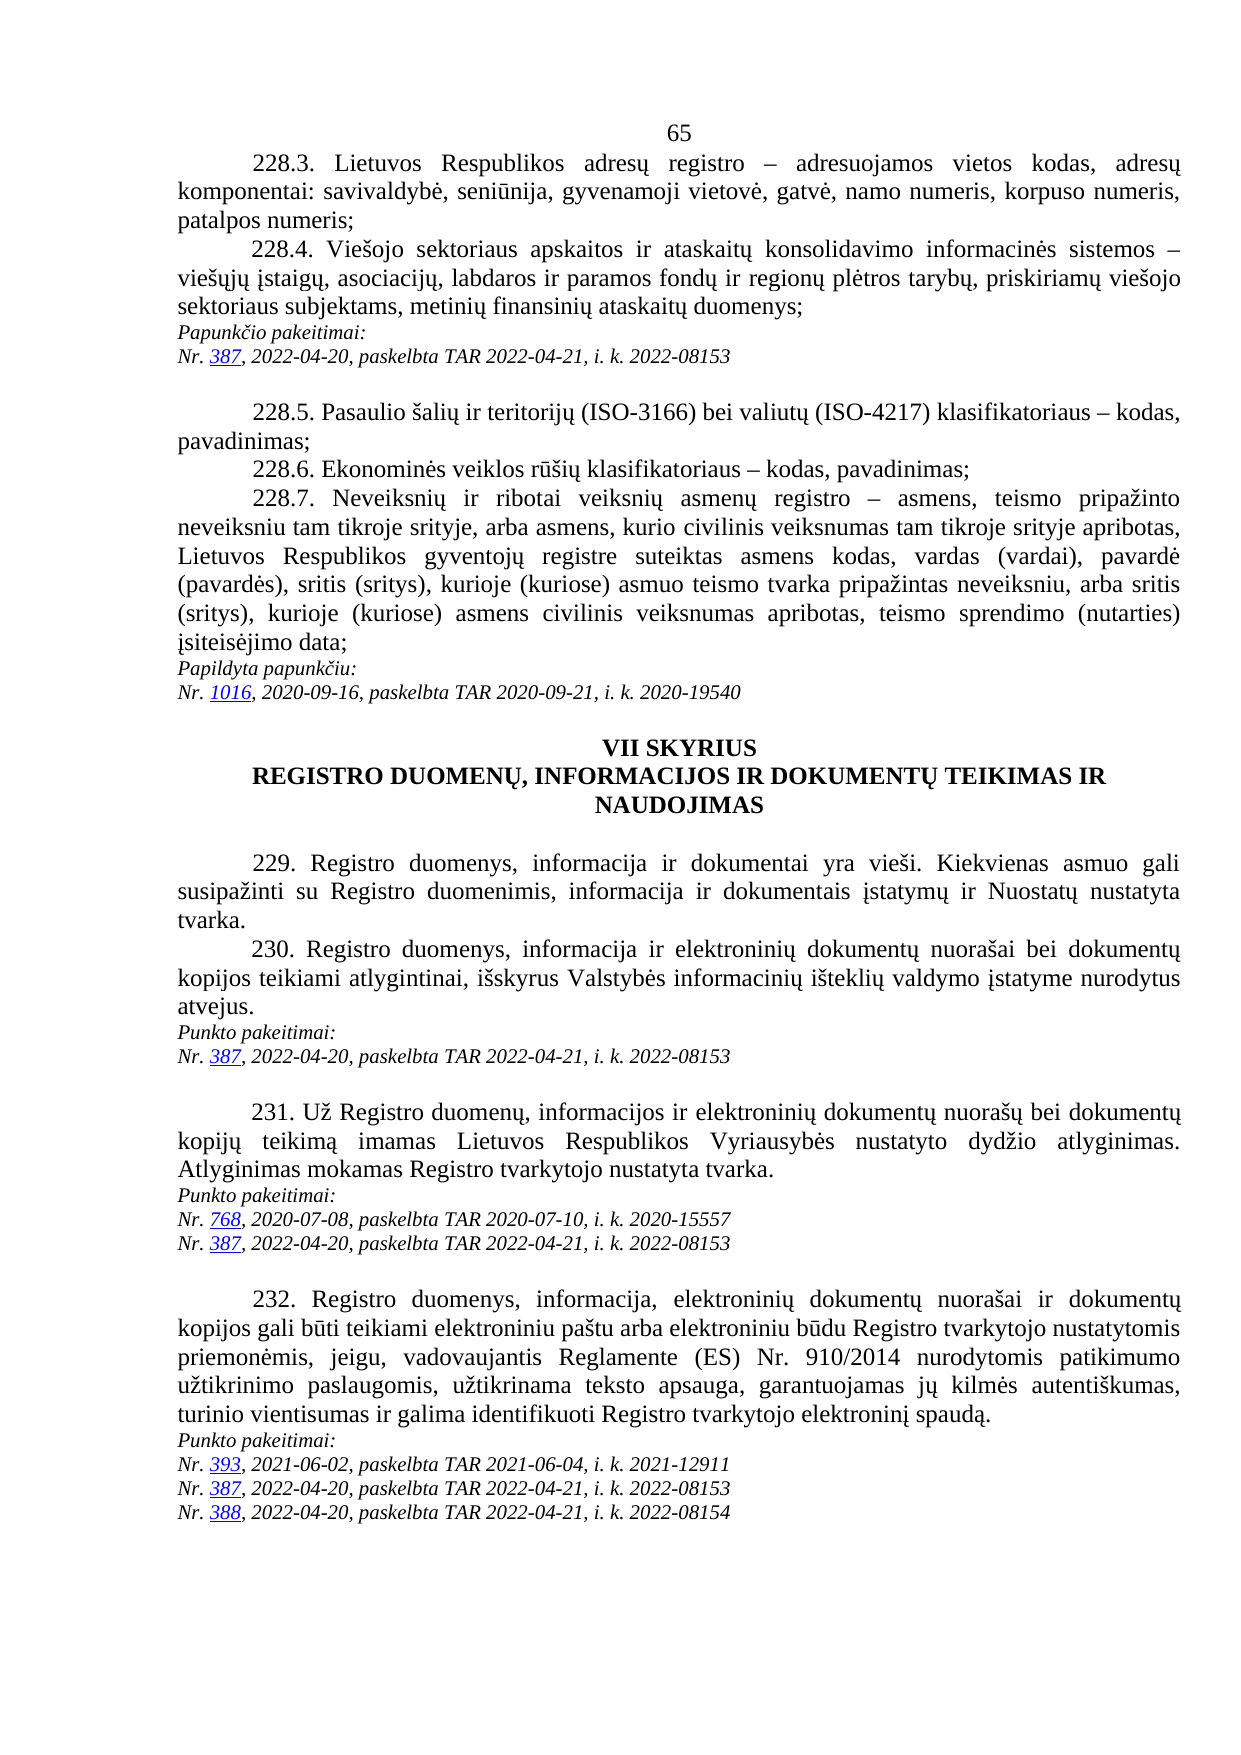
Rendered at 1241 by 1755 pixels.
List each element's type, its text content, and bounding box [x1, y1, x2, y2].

text Nr. 387, 2022-04-20, paskelbta TAR 2022-04-21, i. k. 2022-08153 [177, 344, 1181, 368]
text Punkto pakeitimai: [177, 1428, 1181, 1452]
text 231. Už Registro duomenų, informacijos ir elektroninių dokumentų nuorašų bei dokumentų kopijų teikimą imamas Lietuvos Respublikos Vyriausybės nustatyto dydžio atlyginimas. Atlyginimas mokamas Registro tvarkytojo nustatyta tvarka. [177, 1097, 1181, 1183]
text Nr. 1016, 2020-09-16, paskelbta TAR 2020-09-21, i. k. 2020-19540 [177, 680, 1181, 704]
text 229. Registro duomenys, informacija ir dokumentai yra vieši. Kiekvienas asmuo gali susipažinti su Registro duomenimis, informacija ir dokumentais įstatymų ir Nuostatų nustatyta tvarka. [177, 848, 1181, 934]
text Nr. 387, 2022-04-20, paskelbta TAR 2022-04-21, i. k. 2022-08153 [177, 1231, 1181, 1255]
text Nr. 388, 2022-04-20, paskelbta TAR 2022-04-21, i. k. 2022-08154 [177, 1500, 1181, 1524]
text 228.4. Viešojo sektoriaus apskaitos ir ataskaitų konsolidavimo informacinės sistemos – viešųjų įstaigų, asociacijų, labdaros ir paramos fondų ir regionų plėtros tarybų, priskiriamų viešojo sektoriaus subjektams, metinių finansinių ataskaitų duomenys; [177, 234, 1181, 320]
text Papunkčio pakeitimai: [177, 320, 1181, 344]
text 228.7. Neveiksnių ir ribotai veiksnių asmenų registro – asmens, teismo pripažinto neveiksniu tam tikroje srityje, arba asmens, kurio civilinis veiksnumas tam tikroje srityje apribotas, Lietuvos Respublikos gyventojų registre suteiktas asmens kodas, vardas (vardai), pavardė (pavardės), sritis (sritys), kurioje (kuriose) asmuo teismo tvarka pripažintas neveiksniu, arba sritis (sritys), kurioje (kuriose) asmens civilinis veiksnumas apribotas, teismo sprendimo (nutarties) įsiteisėjimo data; [177, 483, 1181, 656]
text Punkto pakeitimai: [177, 1183, 1181, 1207]
text Nr. 387, 2022-04-20, paskelbta TAR 2022-04-21, i. k. 2022-08153 [177, 1044, 1181, 1068]
text Punkto pakeitimai: [177, 1020, 1181, 1044]
text 228.3. Lietuvos Respublikos adresų registro – adresuojamos vietos kodas, adresų komponentai: savivaldybė, seniūnija, gyvenamoji vietovė, gatvė, namo numeris, korpuso numeris, patalpos numeris; [177, 148, 1181, 234]
text 230. Registro duomenys, informacija ir elektroninių dokumentų nuorašai bei dokumentų kopijos teikiami atlygintinai, išskyrus Valstybės informacinių išteklių valdymo įstatyme nurodytus atvejus. [177, 934, 1181, 1020]
text Nr. 768, 2020-07-08, paskelbta TAR 2020-07-10, i. k. 2020-15557 [177, 1207, 1181, 1231]
text 232. Registro duomenys, informacija, elektroninių dokumentų nuorašai ir dokumentų kopijos gali būti teikiami elektroniniu paštu arba elektroniniu būdu Registro tvarkytojo nustatytomis priemonėmis, jeigu, vadovaujantis Reglamente (ES) Nr. 910/2014 nurodytomis patikimumo užtikrinimo paslaugomis, užtikrinama teksto apsauga, garantuojamas jų kilmės autentiškumas, turinio vientisumas ir galima identifikuoti Registro tvarkytojo elektroninį spaudą. [177, 1284, 1181, 1428]
text 228.6. Ekonominės veiklos rūšių klasifikatoriaus – kodas, pavadinimas; [177, 454, 1181, 483]
text REGISTRO DUOMENŲ, INFORMACIJOS IR DOKUMENTŲ TEIKIMAS IR NAUDOJIMAS [177, 761, 1181, 819]
text 228.5. Pasaulio šalių ir teritorijų (ISO-3166) bei valiutų (ISO-4217) klasifikatoriaus – kodas, pavadinimas; [177, 397, 1181, 454]
text Papildyta papunkčiu: [177, 656, 1181, 680]
text Nr. 387, 2022-04-20, paskelbta TAR 2022-04-21, i. k. 2022-08153 [177, 1476, 1181, 1500]
text Nr. 393, 2021-06-02, paskelbta TAR 2021-06-04, i. k. 2021-12911 [177, 1452, 1181, 1476]
text VII SKYRIUS [177, 733, 1181, 761]
